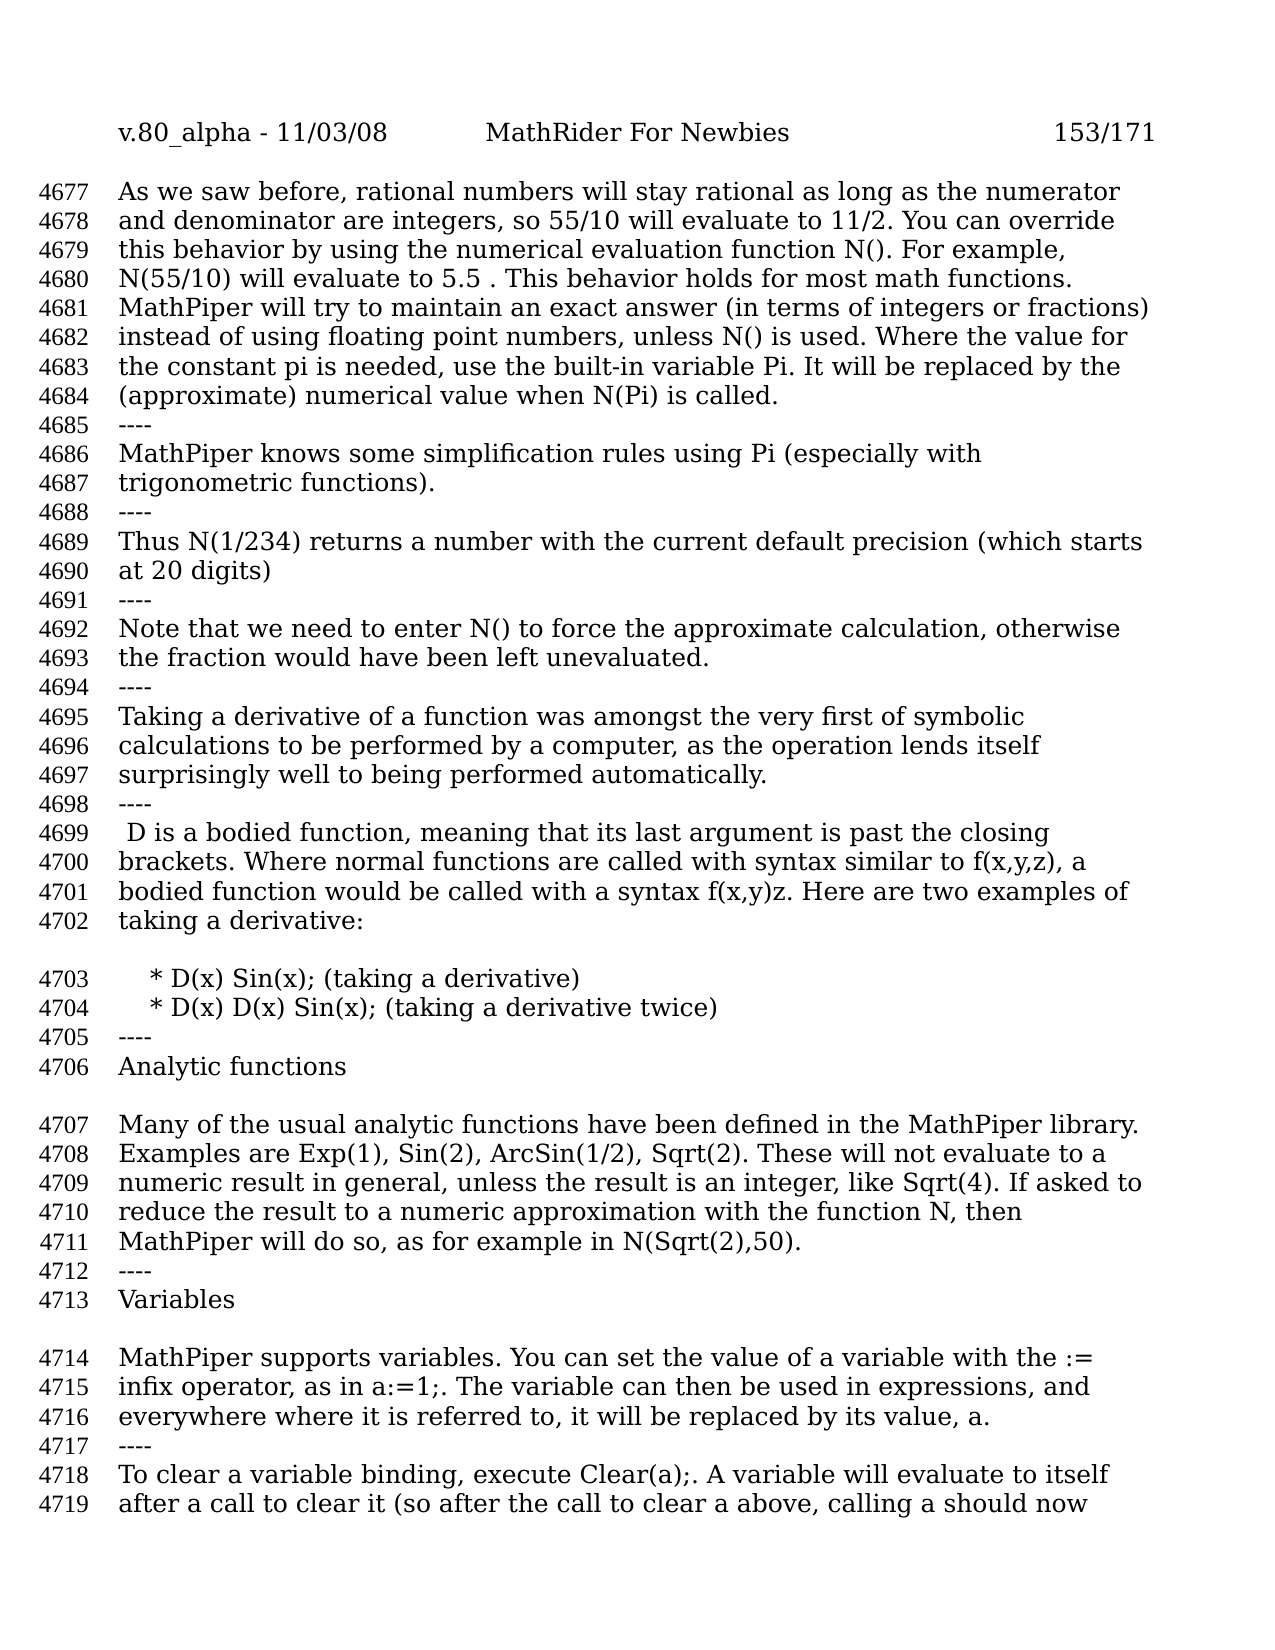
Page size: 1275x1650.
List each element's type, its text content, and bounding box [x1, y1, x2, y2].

text ---- [118, 1256, 1157, 1285]
text Thus N(1/234) returns a number with the current default precision (which starts at 20 digits) [118, 527, 1157, 585]
text * D(x) D(x) Sin(x); (taking a derivative twice) [118, 993, 1157, 1023]
text Many of the usual analytic functions have been defined in the MathPiper library. Examples are Exp(1), Sin(2), ArcSin(1/2), Sqrt(2). These will not evaluate to a numeric result in general, unless the result is an integer, like Sqrt(4). If asked to reduce the result to a numeric approximation with the function N, then MathPiper will do so, as for example in N(Sqrt(2),50). [118, 1110, 1157, 1256]
text ---- [118, 1431, 1157, 1460]
text MathPiper supports variables. You can set the value of a variable with the := infix operator, as in a:=1;. The variable can then be used in expressions, and everywhere where it is referred to, it will be replaced by its value, a. [118, 1343, 1157, 1431]
text ---- [118, 410, 1157, 439]
text ---- [118, 498, 1157, 527]
text D is a bodied function, meaning that its last argument is past the closing brackets. Where normal functions are called with syntax similar to f(x,y,z), a bodied function would be called with a syntax f(x,y)z. Here are two examples of taking a derivative: [118, 818, 1157, 935]
text ---- [118, 1023, 1157, 1052]
text As we saw before, rational numbers will stay rational as long as the numerator and denominator are integers, so 55/10 will evaluate to 11/2. You can override this behavior by using the numerical evaluation function N(). For example, N(55/10) will evaluate to 5.5 . This behavior holds for most math functions. MathPiper will try to maintain an exact answer (in terms of integers or fractions) instead of using floating point numbers, unless N() is used. Where the value for the constant pi is needed, use the built-in variable Pi. It will be replaced by the (approximate) numerical value when N(Pi) is called. [118, 177, 1157, 410]
text MathPiper knows some simplification rules using Pi (especially with trigonometric functions). [118, 439, 1157, 498]
text Taking a derivative of a function was amongst the very first of symbolic calculations to be performed by a computer, as the operation lends itself surprisingly well to being performed automatically. [118, 702, 1157, 789]
text Variables [118, 1285, 1157, 1314]
text Analytic functions [118, 1052, 1157, 1081]
text Note that we need to enter N() to force the approximate calculation, otherwise the fraction would have been left unevaluated. [118, 614, 1157, 673]
text ---- [118, 673, 1157, 702]
text To clear a variable binding, execute Clear(a);. A variable will evaluate to itself after a call to clear it (so after the call to clear a above, calling a should now [118, 1460, 1157, 1518]
text * D(x) Sin(x); (taking a derivative) [118, 964, 1157, 993]
text ---- [118, 789, 1157, 818]
text ---- [118, 585, 1157, 614]
